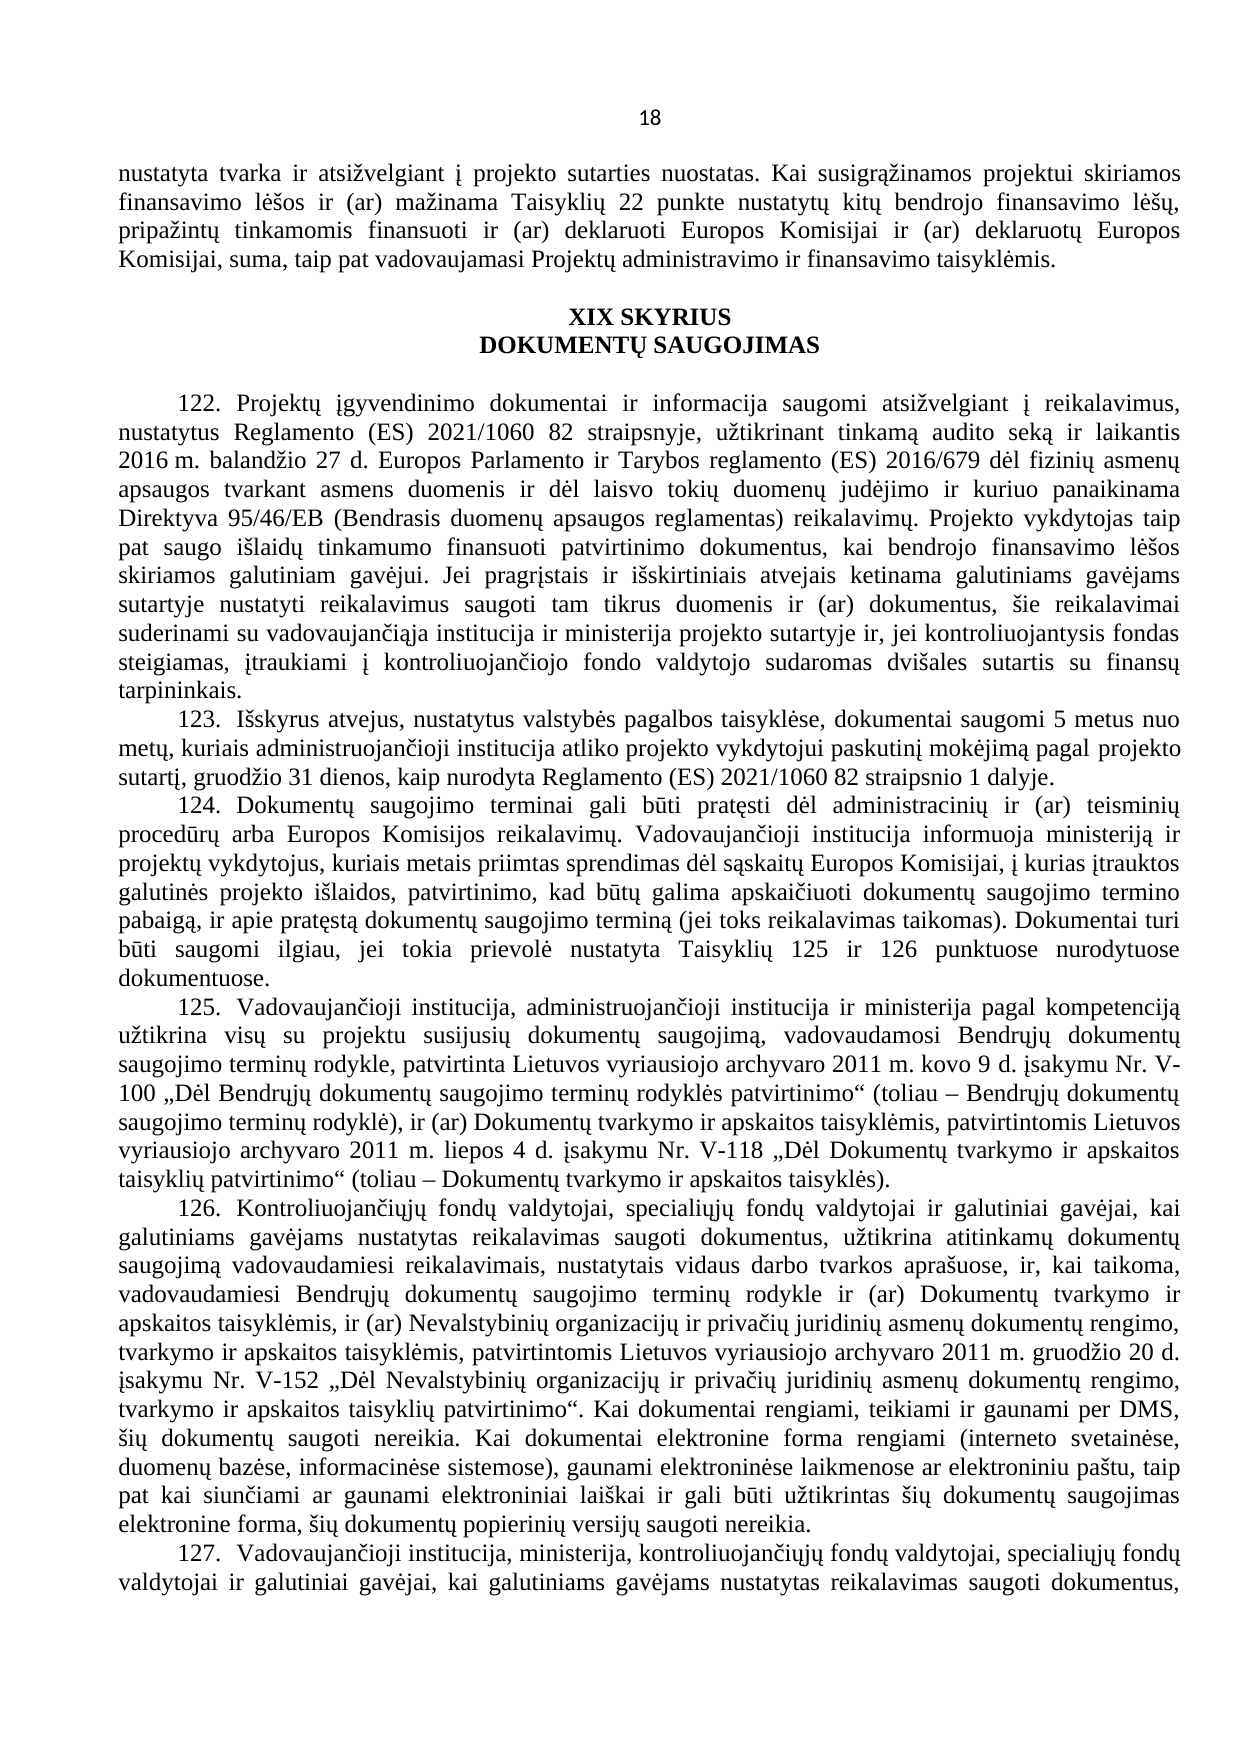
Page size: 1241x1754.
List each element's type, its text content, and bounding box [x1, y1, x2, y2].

text 123. Išskyrus atvejus, nustatytus valstybės pagalbos taisyklėse, dokumentai saugomi 5 metus nuo metų, kuriais administruojančioji institucija atliko projekto vykdytojui paskutinį mokėjimą pagal projekto sutartį, gruodžio 31 dienos, kaip nurodyta Reglamento (ES) 2021/1060 82 straipsnio 1 dalyje. [118, 704, 1181, 790]
text 126. Kontroliuojančiųjų fondų valdytojai, specialiųjų fondų valdytojai ir galutiniai gavėjai, kai galutiniams gavėjams nustatytas reikalavimas saugoti dokumentus, užtikrina atitinkamų dokumentų saugojimą vadovaudamiesi reikalavimais, nustatytais vidaus darbo tvarkos aprašuose, ir, kai taikoma, vadovaudamiesi Bendrųjų dokumentų saugojimo terminų rodykle ir (ar) Dokumentų tvarkymo ir apskaitos taisyklėmis, ir (ar) Nevalstybinių organizacijų ir privačių juridinių asmenų dokumentų rengimo, tvarkymo ir apskaitos taisyklėmis, patvirtintomis Lietuvos vyriausiojo archyvaro 2011 m. gruodžio 20 d. įsakymu Nr. V-152 „Dėl Nevalstybinių organizacijų ir privačių juridinių asmenų dokumentų rengimo, tvarkymo ir apskaitos taisyklių patvirtinimo“. Kai dokumentai rengiami, teikiami ir gaunami per DMS, šių dokumentų saugoti nereikia. Kai dokumentai elektronine forma rengiami (interneto svetainėse, duomenų bazėse, informacinėse sistemose), gaunami elektroninėse laikmenose ar elektroniniu paštu, taip pat kai siunčiami ar gaunami elektroniniai laiškai ir gali būti užtikrintas šių dokumentų saugojimas elektronine forma, šių dokumentų popierinių versijų saugoti nereikia. [118, 1193, 1181, 1538]
text 122. Projektų įgyvendinimo dokumentai ir informacija saugomi atsižvelgiant į reikalavimus, nustatytus Reglamento (ES) 2021/1060 82 straipsnyje, užtikrinant tinkamą audito seką ir laikantis 2016 m. balandžio 27 d. Europos Parlamento ir Tarybos reglamento (ES) 2016/679 dėl fizinių asmenų apsaugos tvarkant asmens duomenis ir dėl laisvo tokių duomenų judėjimo ir kuriuo panaikinama Direktyva 95/46/EB (Bendrasis duomenų apsaugos reglamentas) reikalavimų. Projekto vykdytojas taip pat saugo išlaidų tinkamumo finansuoti patvirtinimo dokumentus, kai bendrojo finansavimo lėšos skiriamos galutiniam gavėjui. Jei pragrįstais ir išskirtiniais atvejais ketinama galutiniams gavėjams sutartyje nustatyti reikalavimus saugoti tam tikrus duomenis ir (ar) dokumentus, šie reikalavimai suderinami su vadovaujančiąja institucija ir ministerija projekto sutartyje ir, jei kontroliuojantysis fondas steigiamas, įtraukiami į kontroliuojančiojo fondo valdytojo sudaromas dvišales sutartis su finansų tarpininkais. [118, 388, 1181, 704]
text 124. Dokumentų saugojimo terminai gali būti pratęsti dėl administracinių ir (ar) teisminių procedūrų arba Europos Komisijos reikalavimų. Vadovaujančioji institucija informuoja ministeriją ir projektų vykdytojus, kuriais metais priimtas sprendimas dėl sąskaitų Europos Komisijai, į kurias įtrauktos galutinės projekto išlaidos, patvirtinimo, kad būtų galima apskaičiuoti dokumentų saugojimo termino pabaigą, ir apie pratęstą dokumentų saugojimo terminą (jei toks reikalavimas taikomas). Dokumentai turi būti saugomi ilgiau, jei tokia prievolė nustatyta Taisyklių 125 ir 126 punktuose nurodytuose dokumentuose. [118, 790, 1181, 992]
text XIX SKYRIUS [118, 302, 1181, 330]
text nustatyta tvarka ir atsižvelgiant į projekto sutarties nuostatas. Kai susigrąžinamos projektui skiriamos finansavimo lėšos ir (ar) mažinama Taisyklių 22 punkte nustatytų kitų bendrojo finansavimo lėšų, pripažintų tinkamomis finansuoti ir (ar) deklaruoti Europos Komisijai ir (ar) deklaruotų Europos Komisijai, suma, taip pat vadovaujamasi Projektų administravimo ir finansavimo taisyklėmis. [118, 158, 1181, 273]
text 127. Vadovaujančioji institucija, ministerija, kontroliuojančiųjų fondų valdytojai, specialiųjų fondų valdytojai ir galutiniai gavėjai, kai galutiniams gavėjams nustatytas reikalavimas saugoti dokumentus, [118, 1538, 1181, 1595]
text DOKUMENTŲ SAUGOJIMAS [118, 330, 1181, 359]
text 125. Vadovaujančioji institucija, administruojančioji institucija ir ministerija pagal kompetenciją užtikrina visų su projektu susijusių dokumentų saugojimą, vadovaudamosi Bendrųjų dokumentų saugojimo terminų rodykle, patvirtinta Lietuvos vyriausiojo archyvaro 2011 m. kovo 9 d. įsakymu Nr. V-100 „Dėl Bendrųjų dokumentų saugojimo terminų rodyklės patvirtinimo“ (toliau – Bendrųjų dokumentų saugojimo terminų rodyklė), ir (ar) Dokumentų tvarkymo ir apskaitos taisyklėmis, patvirtintomis Lietuvos vyriausiojo archyvaro 2011 m. liepos 4 d. įsakymu Nr. V-118 „Dėl Dokumentų tvarkymo ir apskaitos taisyklių patvirtinimo“ (toliau – Dokumentų tvarkymo ir apskaitos taisyklės). [118, 992, 1181, 1193]
